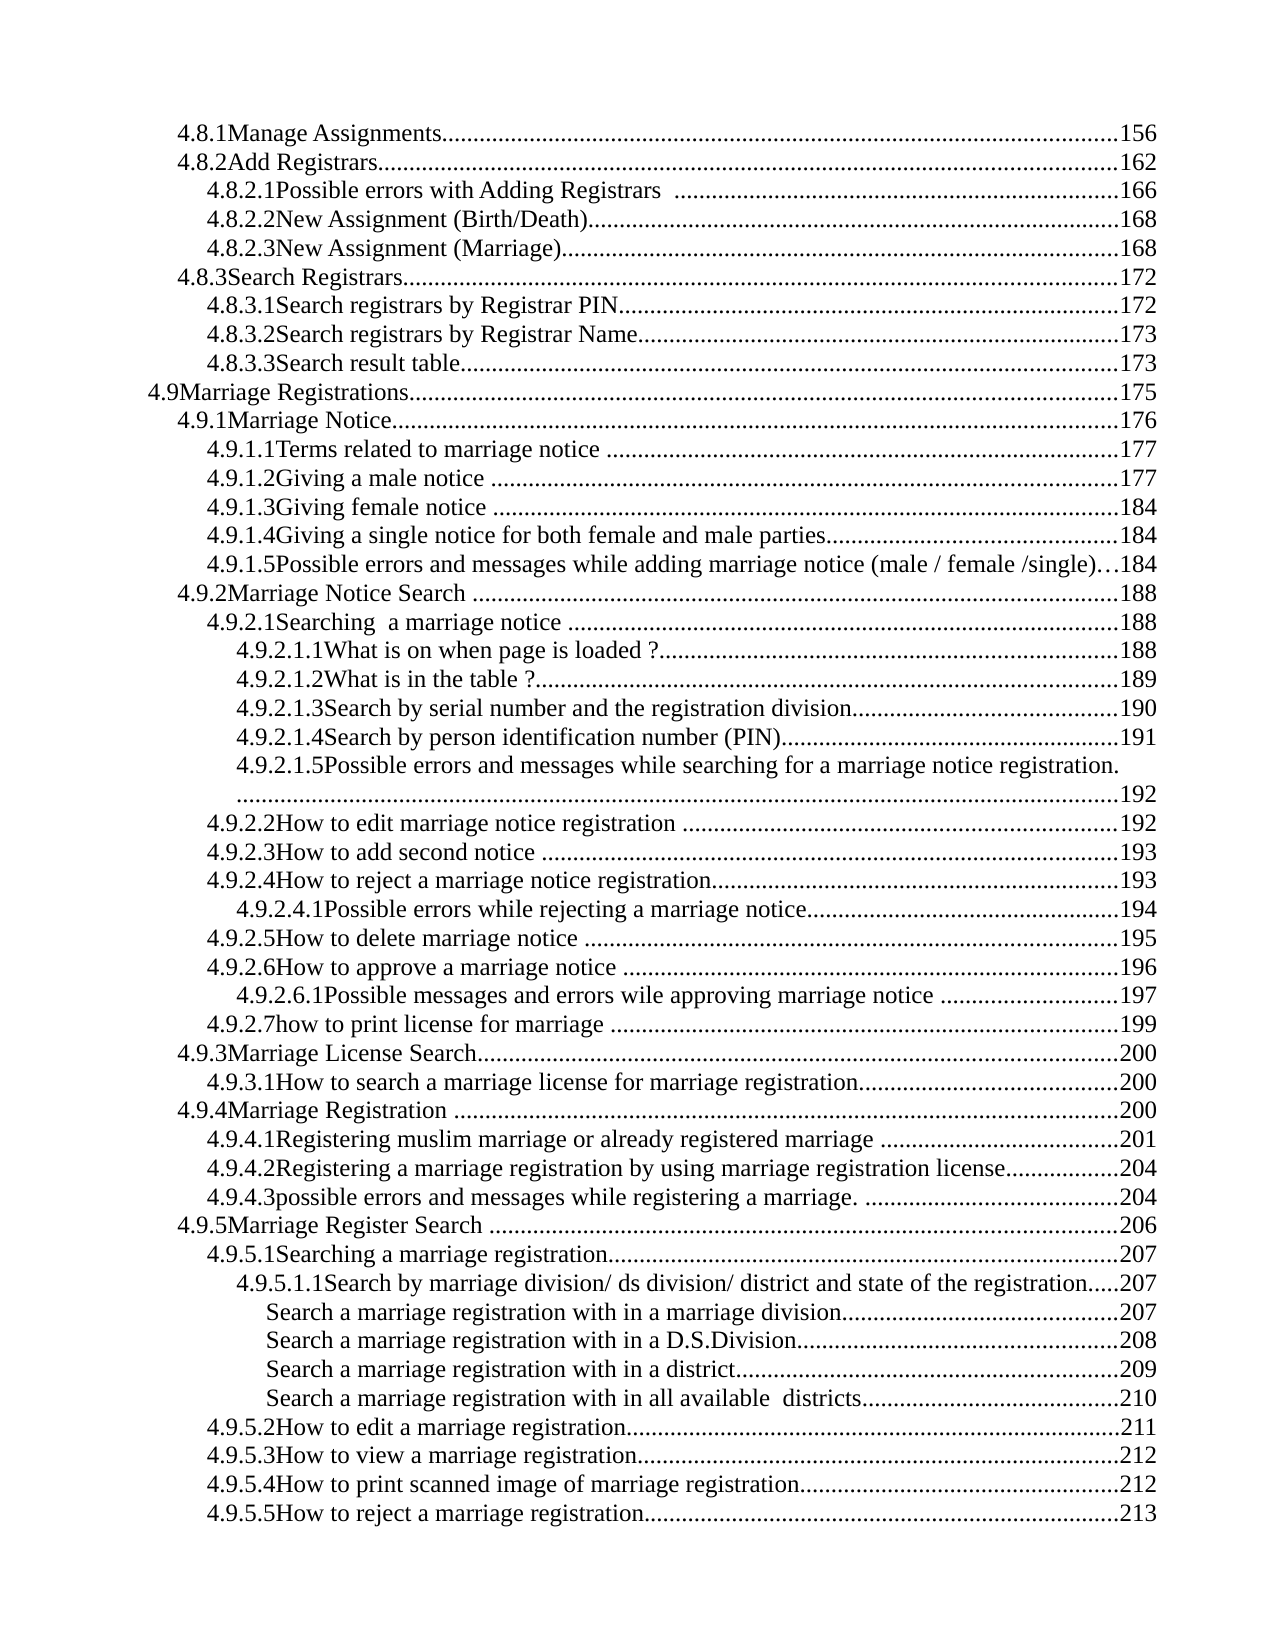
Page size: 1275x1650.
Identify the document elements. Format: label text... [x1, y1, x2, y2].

text 4.8.2.1Possible errors with Adding Registrars 166 [207, 176, 1157, 204]
text 4.9.5Marriage Register Search 206 [177, 1211, 1157, 1239]
text 4.9.4Marriage Registration 200 [177, 1096, 1157, 1124]
text 4.9.2.1Searching a marriage notice 188 [207, 607, 1157, 636]
text 4.9.2.3How to add second notice 193 [207, 837, 1157, 866]
text 4.9.2.4.1Possible errors while rejecting a marriage notice. 194 [236, 894, 1157, 923]
text 4.9.2.1.1What is on when page is loaded ? 188 [236, 636, 1157, 664]
text 4.9Marriage Registrations 175 [148, 377, 1157, 406]
text 4.9.1.1Terms related to marriage notice 177 [207, 434, 1157, 463]
text 4.8.3.1Search registrars by Registrar PIN 172 [207, 291, 1157, 319]
text 4.9.4.1Registering muslim marriage or already registered marriage 201 [207, 1124, 1157, 1153]
text 4.9.2Marriage Notice Search 188 [177, 578, 1157, 607]
text 4.9.5.3How to view a marriage registration. 212 [207, 1441, 1157, 1469]
text 4.9.2.1.2What is in the table ? 189 [236, 664, 1157, 693]
text 4.9.5.4How to print scanned image of marriage registration. 212 [207, 1469, 1157, 1498]
text 4.8.1Manage Assignments 156 [177, 118, 1157, 147]
text 4.9.1Marriage Notice 176 [177, 406, 1157, 434]
text 4.9.4.2Registering a marriage registration by using marriage registration license. 204 [207, 1153, 1157, 1182]
text 4.9.2.5How to delete marriage notice 195 [207, 923, 1157, 952]
text 4.9.1.4Giving a single notice for both female and male parties. 184 [207, 521, 1157, 549]
text 4.8.3Search Registrars 172 [177, 262, 1157, 291]
text 4.9.5.2How to edit a marriage registration. 211 [207, 1412, 1157, 1441]
text 4.9.2.1.4Search by person identification number (PIN). 191 [236, 722, 1157, 751]
text 4.9.4.3possible errors and messages while registering a marriage. 204 [207, 1182, 1157, 1211]
text 4.9.2.2How to edit marriage notice registration 192 [207, 808, 1157, 837]
text 4.9.3Marriage License Search 200 [177, 1038, 1157, 1067]
text 4.9.2.1.3Search by serial number and the registration division. 190 [236, 693, 1157, 722]
text 4.8.3.3Search result table 173 [207, 348, 1157, 377]
text 4.8.3.2Search registrars by Registrar Name 173 [207, 319, 1157, 348]
text Search a marriage registration with in a district. 209 [266, 1354, 1157, 1383]
text 4.9.3.1How to search a marriage license for marriage registration. 200 [207, 1067, 1157, 1096]
text Search a marriage registration with in all available districts. 210 [266, 1383, 1157, 1412]
text 4.9.2.7how to print license for marriage 199 [207, 1009, 1157, 1038]
text 4.8.2.3New Assignment (Marriage) 168 [207, 233, 1157, 262]
text 4.8.2.2New Assignment (Birth/Death) 168 [207, 204, 1157, 233]
text 4.9.2.6How to approve a marriage notice 196 [207, 952, 1157, 981]
text 4.9.5.1Searching a marriage registration. 207 [207, 1239, 1157, 1268]
text 4.9.2.1.5Possible errors and messages while searching for a marriage notice registration. 192 [236, 751, 1157, 808]
text 4.9.1.2Giving a male notice 177 [207, 463, 1157, 492]
text Search a marriage registration with in a marriage division. 207 [266, 1297, 1157, 1326]
text 4.9.5.5How to reject a marriage registration. 213 [207, 1498, 1157, 1527]
text 4.9.2.6.1Possible messages and errors wile approving marriage notice 197 [236, 981, 1157, 1009]
text Search a marriage registration with in a D.S.Division. 208 [266, 1326, 1157, 1354]
text 4.9.1.3Giving female notice 184 [207, 492, 1157, 521]
text 4.8.2Add Registrars 162 [177, 147, 1157, 176]
text 4.9.5.1.1Search by marriage division/ ds division/ district and state of the registration. 207 [236, 1268, 1157, 1297]
text 4.9.2.4How to reject a marriage notice registration. 193 [207, 866, 1157, 894]
text 4.9.1.5Possible errors and messages while adding marriage notice (male / female /single) 184 [207, 549, 1157, 578]
